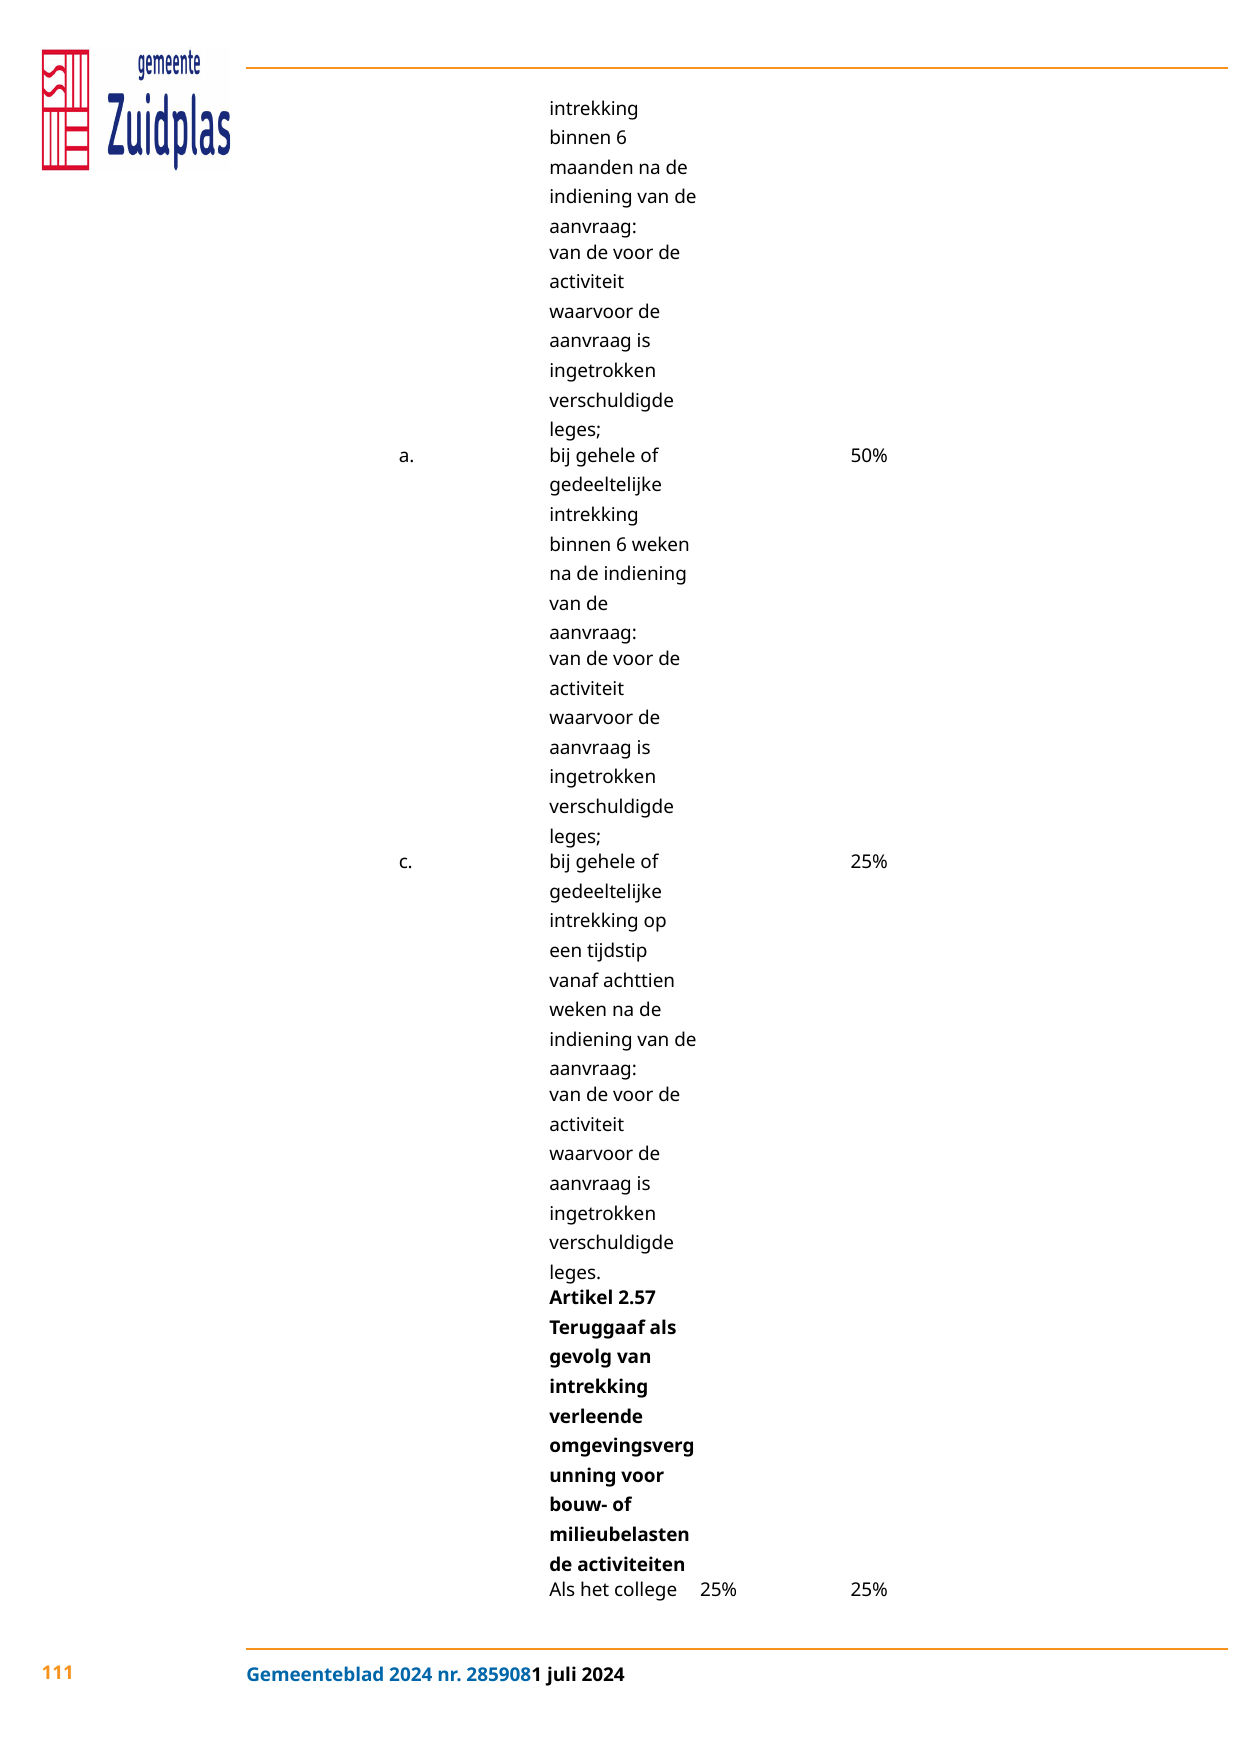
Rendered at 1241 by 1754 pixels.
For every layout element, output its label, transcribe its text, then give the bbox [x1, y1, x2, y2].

table_cell [1001, 849, 1152, 1081]
table_cell [399, 95, 549, 239]
table_cell [248, 1285, 398, 1577]
table_cell van de voor de activiteit waarvoor de aanvraag is ingetrokken verschuldigde leges; [549, 645, 700, 848]
table_cell [399, 645, 549, 848]
table_cell [1001, 95, 1152, 239]
table_cell [1001, 442, 1152, 645]
table_cell [248, 645, 398, 848]
table_cell [700, 442, 850, 645]
table_cell intrekking binnen 6 maanden na de indiening van de aanvraag: [549, 95, 700, 239]
table_cell [700, 239, 850, 442]
table_cell [399, 1577, 549, 1602]
table_cell bij gehele of gedeeltelijke intrekking binnen 6 weken na de indiening van de aanvraag: [549, 442, 700, 645]
table_cell c. [399, 849, 549, 1081]
table_cell van de voor de activiteit waarvoor de aanvraag is ingetrokken verschuldigde leges. [549, 1081, 700, 1284]
table_cell [850, 95, 1001, 239]
table_cell [248, 1081, 398, 1284]
table_cell [700, 849, 850, 1081]
table_cell [850, 239, 1001, 442]
table_cell bij gehele of gedeeltelijke intrekking op een tijdstip vanaf achttien weken na de indiening van de aanvraag: [549, 849, 700, 1081]
table_cell [850, 645, 1001, 848]
table_cell a. [399, 442, 549, 645]
table_cell [248, 1577, 398, 1602]
table_cell [248, 239, 398, 442]
table_cell [700, 95, 850, 239]
table_cell [248, 849, 398, 1081]
table_cell [700, 1285, 850, 1577]
table_cell 25% [700, 1577, 850, 1602]
table_cell Als het college [549, 1577, 700, 1602]
table_cell [1001, 645, 1152, 848]
table_cell [1001, 239, 1152, 442]
table_cell 25% [850, 849, 1001, 1081]
table_cell [248, 442, 398, 645]
table_cell Artikel 2.57 Teruggaaf als gevolg van intrekking verleende omgevingsvergunning voor bouw- of milieubelastende activiteiten [549, 1285, 700, 1577]
table_cell [700, 645, 850, 848]
table_cell [1001, 1285, 1152, 1577]
table_cell 25% [850, 1577, 1001, 1602]
table_cell [700, 1081, 850, 1284]
table_cell [850, 1081, 1001, 1284]
table_cell [1001, 1081, 1152, 1284]
picture [41, 47, 231, 172]
table_cell [399, 1285, 549, 1577]
table_cell [399, 239, 549, 442]
table_cell [850, 1285, 1001, 1577]
table_cell [1001, 1577, 1152, 1602]
table_cell [248, 95, 398, 239]
table_cell 50% [850, 442, 1001, 645]
table_cell van de voor de activiteit waarvoor de aanvraag is ingetrokken verschuldigde leges; [549, 239, 700, 442]
table_cell [399, 1081, 549, 1284]
